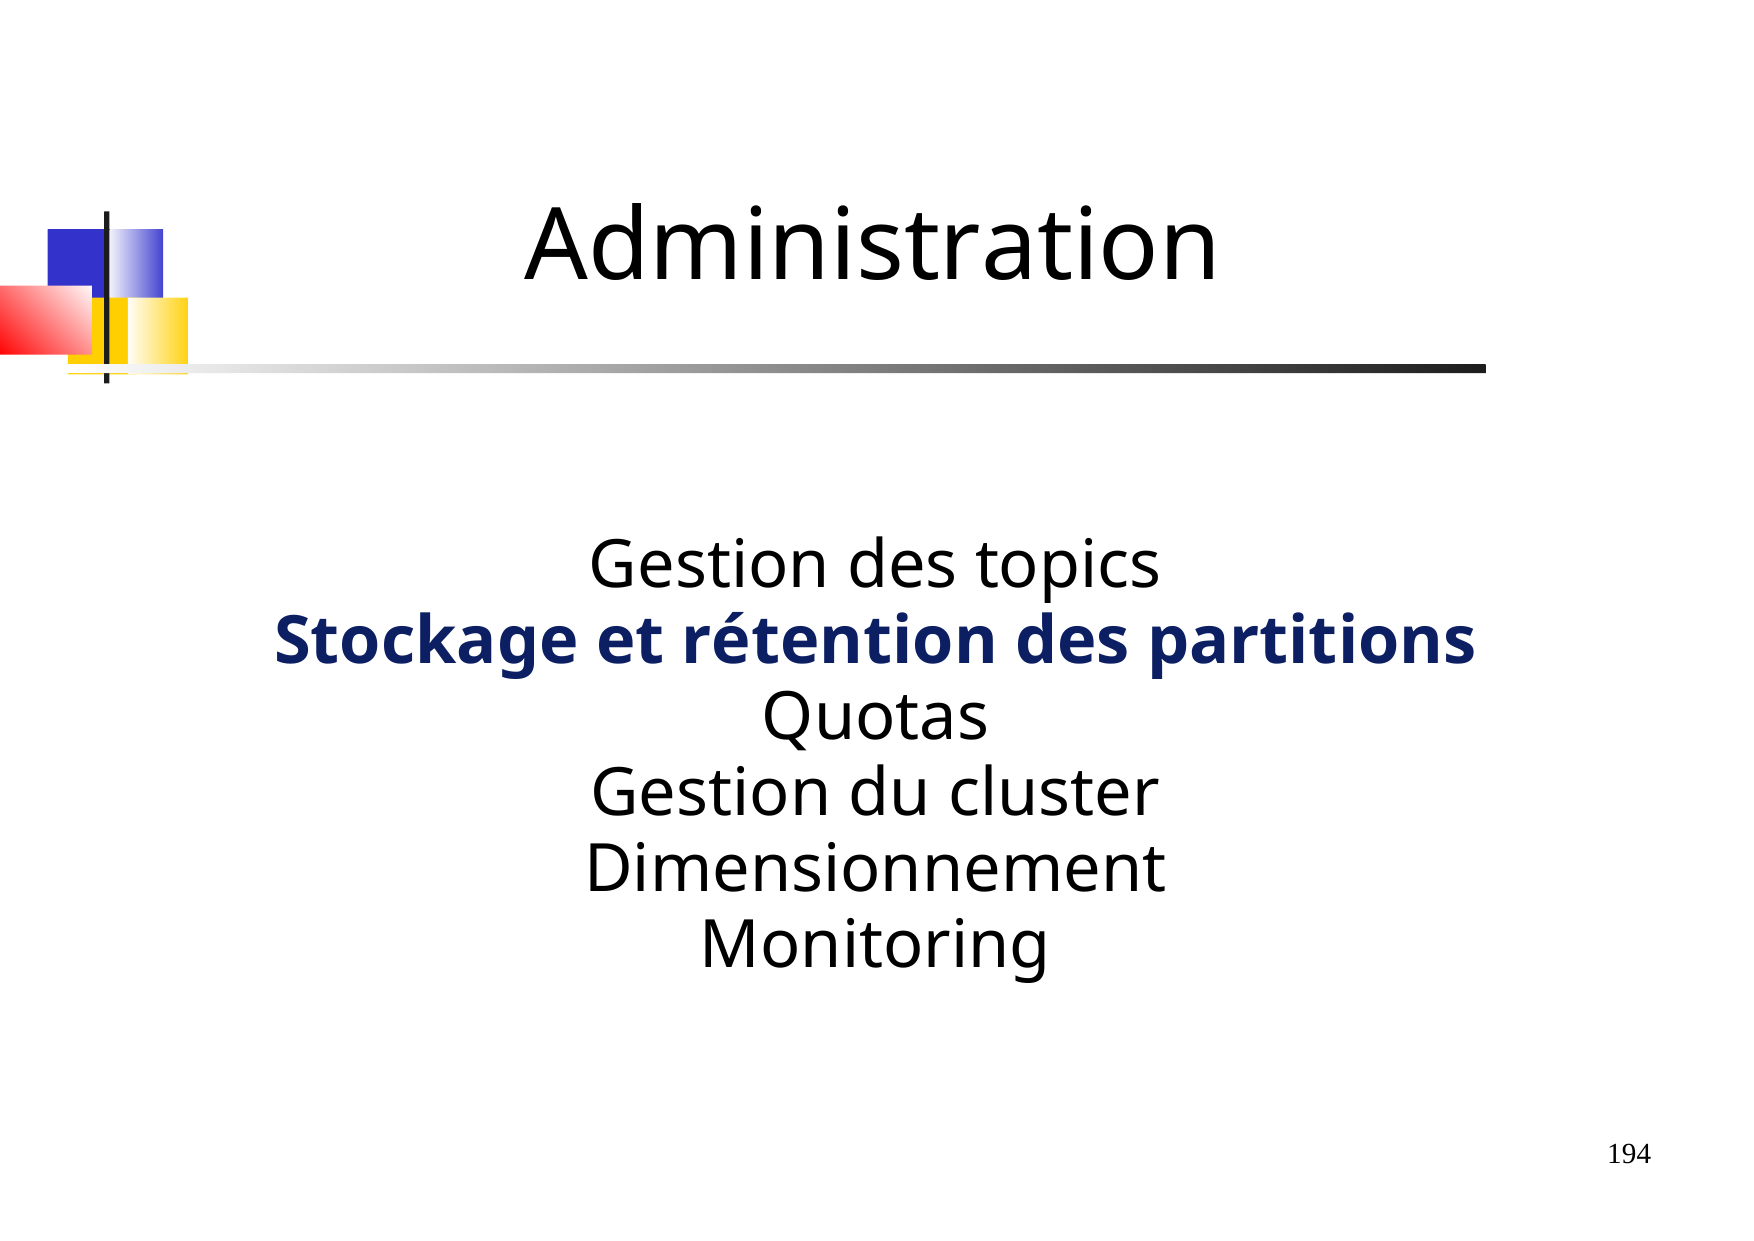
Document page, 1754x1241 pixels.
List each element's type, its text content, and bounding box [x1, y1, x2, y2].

subtitle Gestion des topics Stockage et rétention des partitions Quotas Gestion du cluster Dimensionnement Monitoring [179, 371, 1567, 1091]
title Administration [179, 139, 1567, 351]
